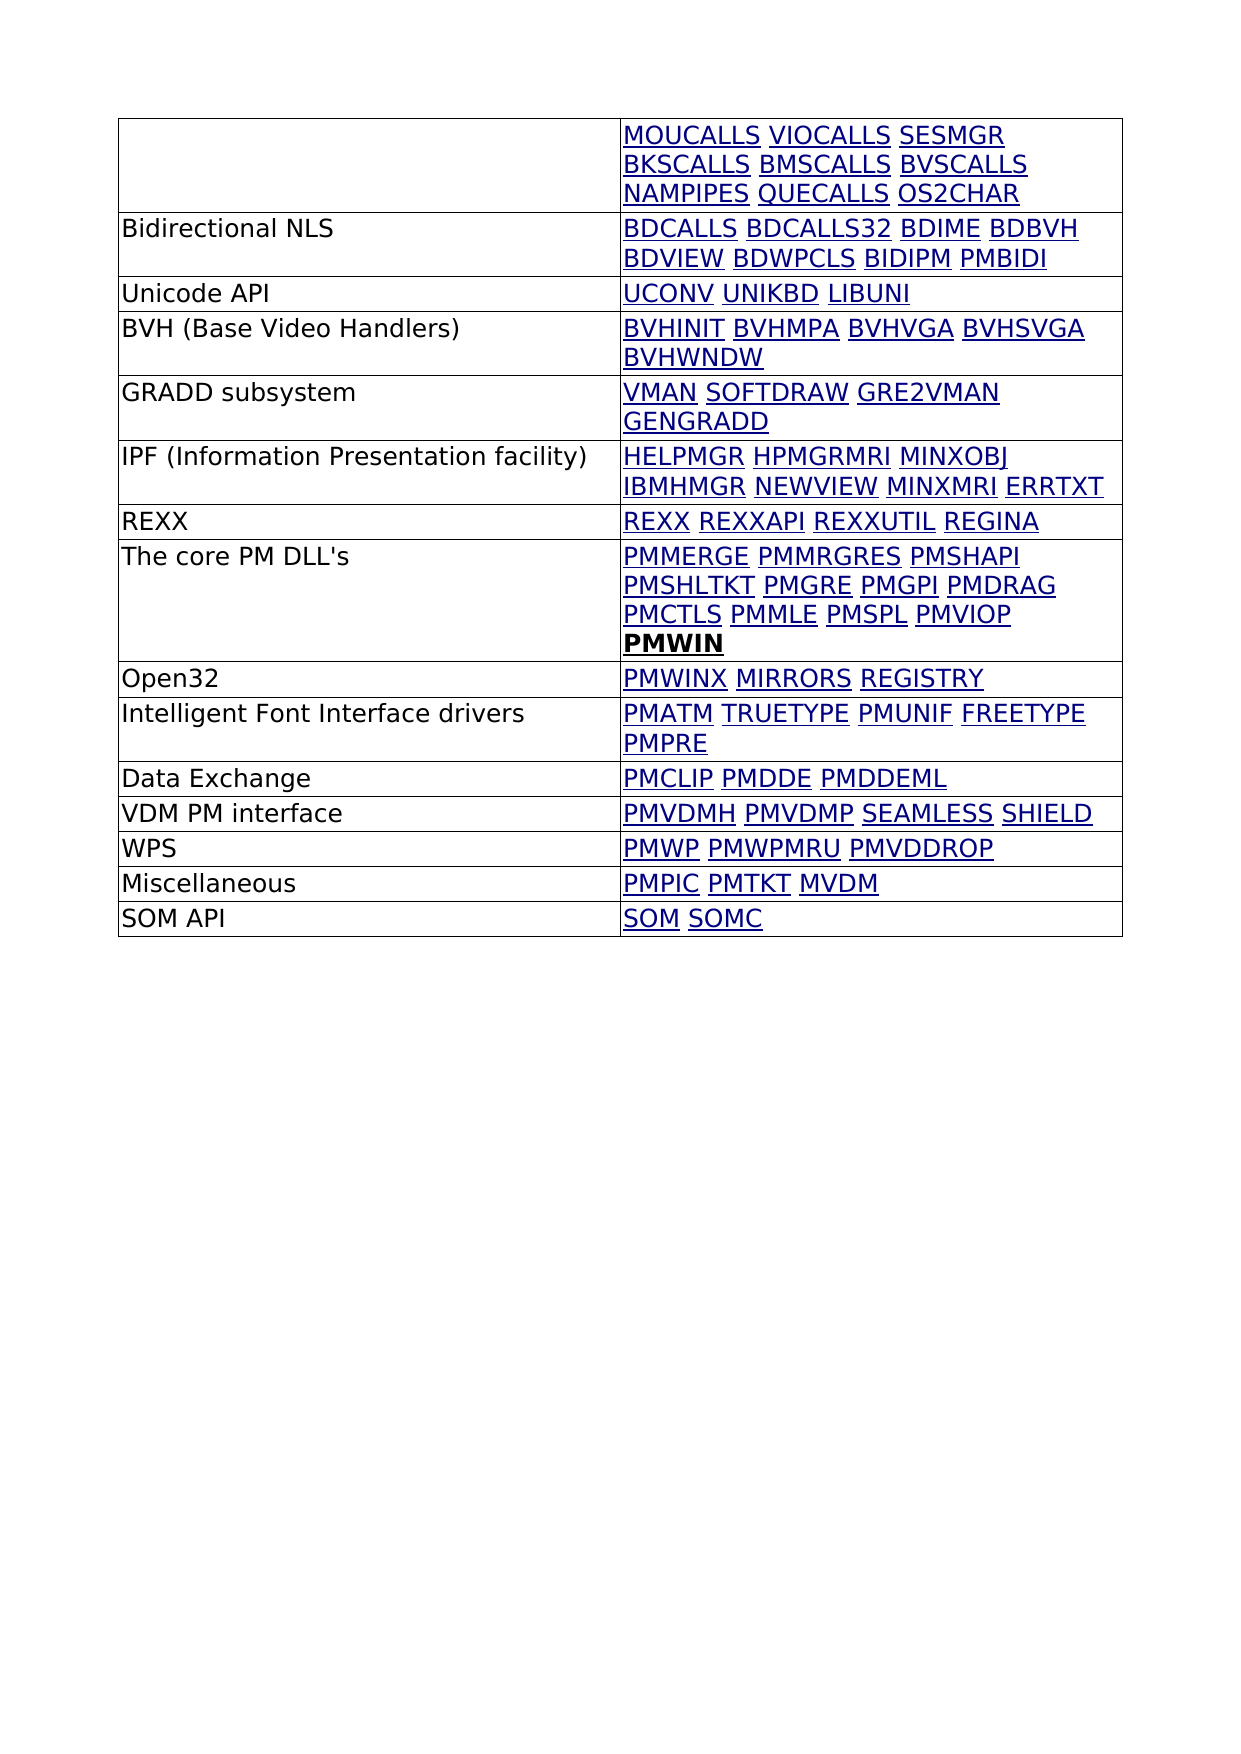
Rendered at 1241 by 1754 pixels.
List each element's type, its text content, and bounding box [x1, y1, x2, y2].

table_cell Open32 [119, 662, 620, 697]
table_cell PMWP PMWPMRU PMVDDROP [621, 832, 1122, 866]
table_cell VDM PM interface [119, 797, 620, 831]
table_cell BVHINIT BVHMPA BVHVGA BVHSVGA BVHWNDW [621, 312, 1122, 375]
table_cell PMCLIP PMDDE PMDDEML [621, 762, 1122, 796]
table_cell The core PM DLL's [119, 540, 620, 661]
table_cell PMATM TRUETYPE PMUNIF FREETYPE PMPRE [621, 698, 1122, 761]
table_cell PMPIC PMTKT MVDM [621, 867, 1122, 901]
table_cell HELPMGR HPMGRMRI MINXOBJ IBMHMGR NEWVIEW MINXMRI ERRTXT [621, 441, 1122, 504]
table_cell PMVDMH PMVDMP SEAMLESS SHIELD [621, 797, 1122, 831]
table_cell PMMERGE PMMRGRES PMSHAPI PMSHLTKT PMGRE PMGPI PMDRAG PMCTLS PMMLE PMSPL PMVIOP PMWIN [621, 540, 1122, 661]
table_cell PMWINX MIRRORS REGISTRY [621, 662, 1122, 697]
table_cell REXX [119, 505, 620, 539]
table_cell Miscellaneous [119, 867, 620, 901]
table_cell SOM SOMC [621, 902, 1122, 936]
table_cell [119, 119, 620, 212]
table_cell MOUCALLS VIOCALLS SESMGR BKSCALLS BMSCALLS BVSCALLS NAMPIPES QUECALLS OS2CHAR [621, 119, 1122, 212]
table_cell BDCALLS BDCALLS32 BDIME BDBVH BDVIEW BDWPCLS BIDIPM PMBIDI [621, 213, 1122, 276]
table_cell VMAN SOFTDRAW GRE2VMAN GENGRADD [621, 376, 1122, 439]
table_cell Unicode API [119, 277, 620, 311]
table_cell Data Exchange [119, 762, 620, 796]
table_cell SOM API [119, 902, 620, 936]
table_cell UCONV UNIKBD LIBUNI [621, 277, 1122, 311]
table_cell GRADD subsystem [119, 376, 620, 439]
table_cell Bidirectional NLS [119, 213, 620, 276]
table_cell REXX REXXAPI REXXUTIL REGINA [621, 505, 1122, 539]
table_cell WPS [119, 832, 620, 866]
table_cell BVH (Base Video Handlers) [119, 312, 620, 375]
table_cell IPF (Information Presentation facility) [119, 441, 620, 504]
table_cell Intelligent Font Interface drivers [119, 698, 620, 761]
